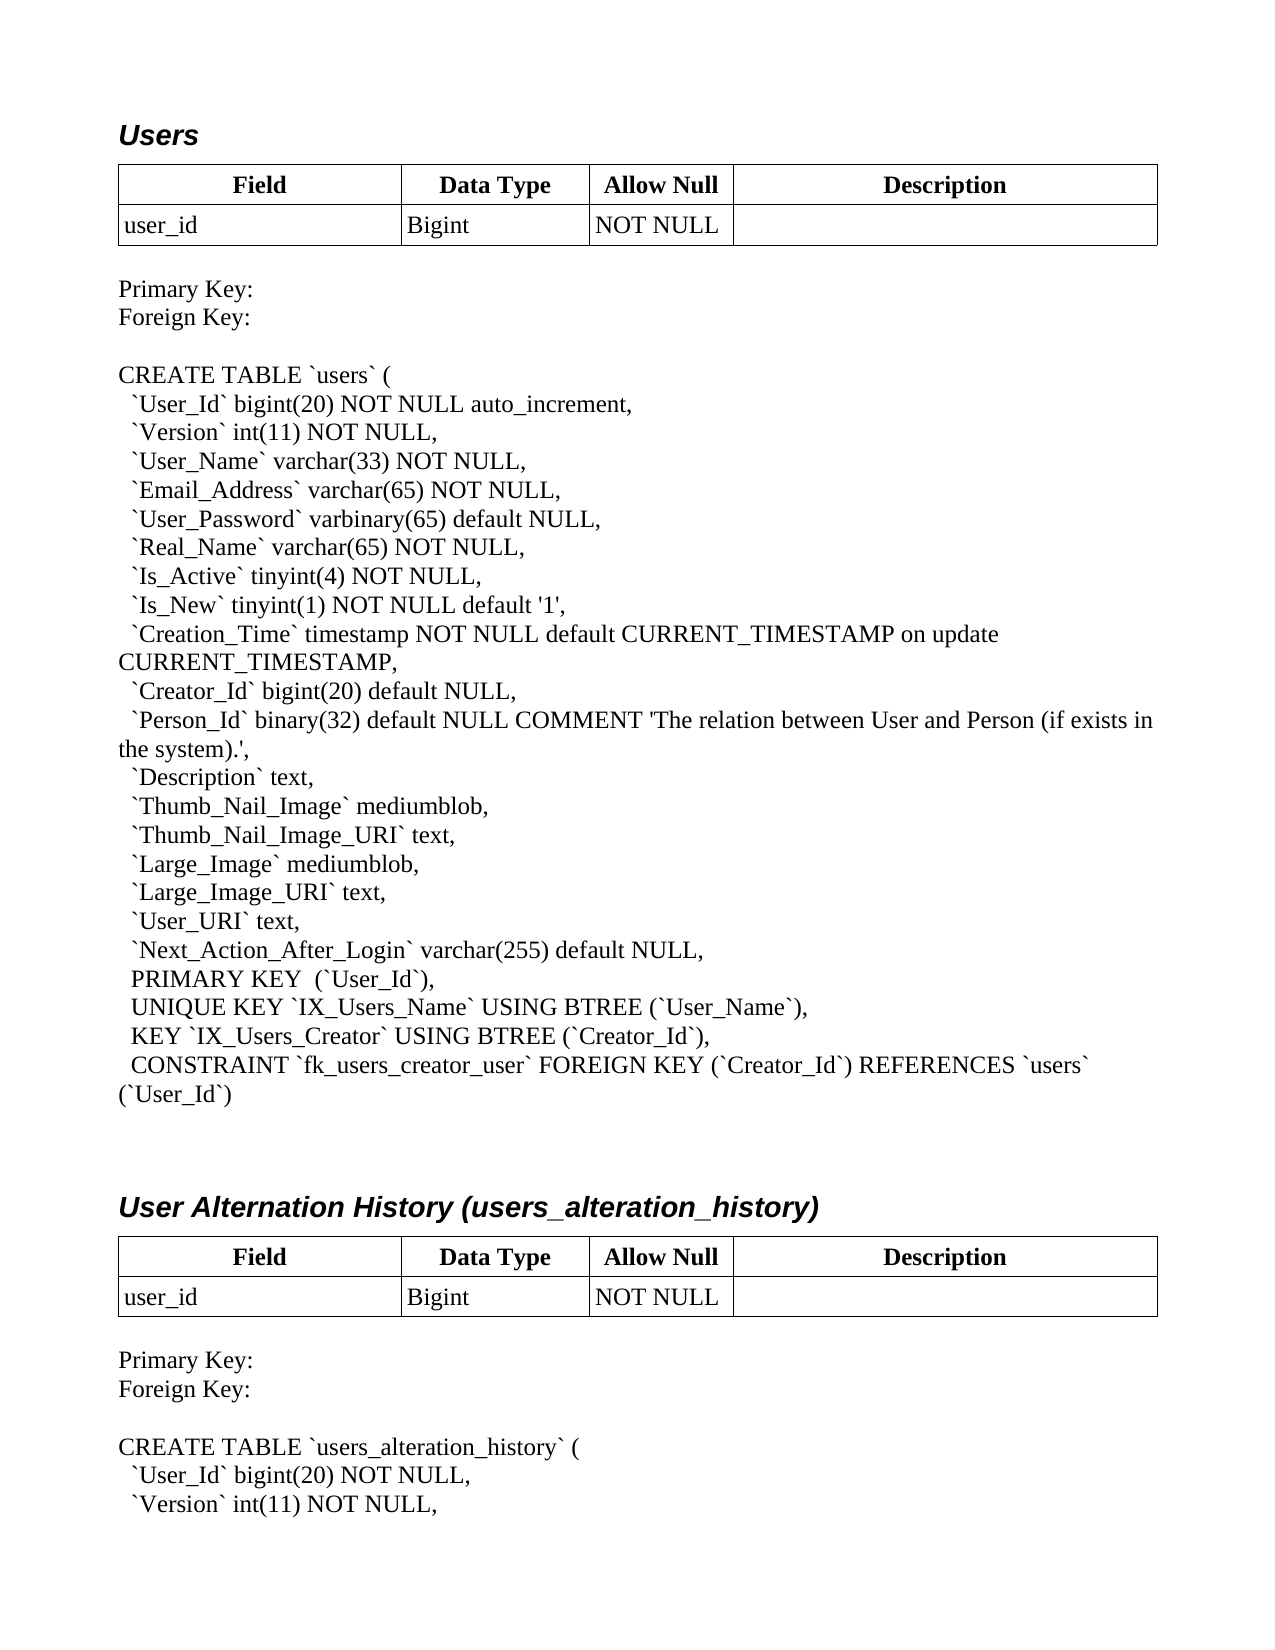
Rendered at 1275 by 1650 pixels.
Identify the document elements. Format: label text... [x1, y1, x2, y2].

table_cell [734, 205, 1157, 245]
text Foreign Key: [118, 1374, 1157, 1403]
table_header Description [734, 1237, 1157, 1276]
text Primary Key: [118, 274, 1157, 302]
table_header Allow Null [590, 1237, 733, 1276]
table_cell NOT NULL [590, 1277, 733, 1316]
table_cell Bigint [402, 1277, 589, 1316]
text CREATE TABLE `users` ( `User_Id` bigint(20) NOT NULL auto_increment, `Version` int(11) NOT NULL, `User_Name` varchar(33) NOT NULL, `Email_Address` varchar(65) NOT NULL, `User_Password` varbinary(65) default NULL, `Real_Name` varchar(65) NOT NULL, `Is_Active` tinyint(4) NOT NULL, `Is_New` tinyint(1) NOT NULL default '1', `Creation_Time` timestamp NOT NULL default CURRENT_TIMESTAMP on update CURRENT_TIMESTAMP, `Creator_Id` bigint(20) default NULL, `Person_Id` binary(32) default NULL COMMENT 'The relation between User and Person (if exists in the system).', `Description` text, `Thumb_Nail_Image` mediumblob, `Thumb_Nail_Image_URI` text, `Large_Image` mediumblob, `Large_Image_URI` text, `User_URI` text, `Next_Action_After_Login` varchar(255) default NULL, PRIMARY KEY (`User_Id`), UNIQUE KEY `IX_Users_Name` USING BTREE (`User_Name`), KEY `IX_Users_Creator` USING BTREE (`Creator_Id`), CONSTRAINT `fk_users_creator_user` FOREIGN KEY (`Creator_Id`) REFERENCES `users` (`User_Id`) [118, 360, 1157, 1136]
table_header Data Type [402, 165, 589, 204]
table_header Data Type [402, 1237, 589, 1276]
table_cell user_id [119, 1277, 401, 1316]
table_header Allow Null [590, 165, 733, 204]
table_header Description [734, 165, 1157, 204]
table_header Field [119, 165, 401, 204]
subtitle Users [118, 118, 1157, 152]
table_cell [734, 1277, 1157, 1316]
table_cell NOT NULL [590, 205, 733, 245]
text CREATE TABLE `users_alteration_history` ( `User_Id` bigint(20) NOT NULL, `Version` int(11) NOT NULL, [118, 1432, 1157, 1518]
text Primary Key: [118, 1345, 1157, 1374]
text Foreign Key: [118, 302, 1157, 331]
table_cell user_id [119, 205, 401, 245]
subtitle User Alternation History (users_alteration_history) [118, 1190, 1157, 1223]
table_cell Bigint [402, 205, 589, 245]
table_header Field [119, 1237, 401, 1276]
